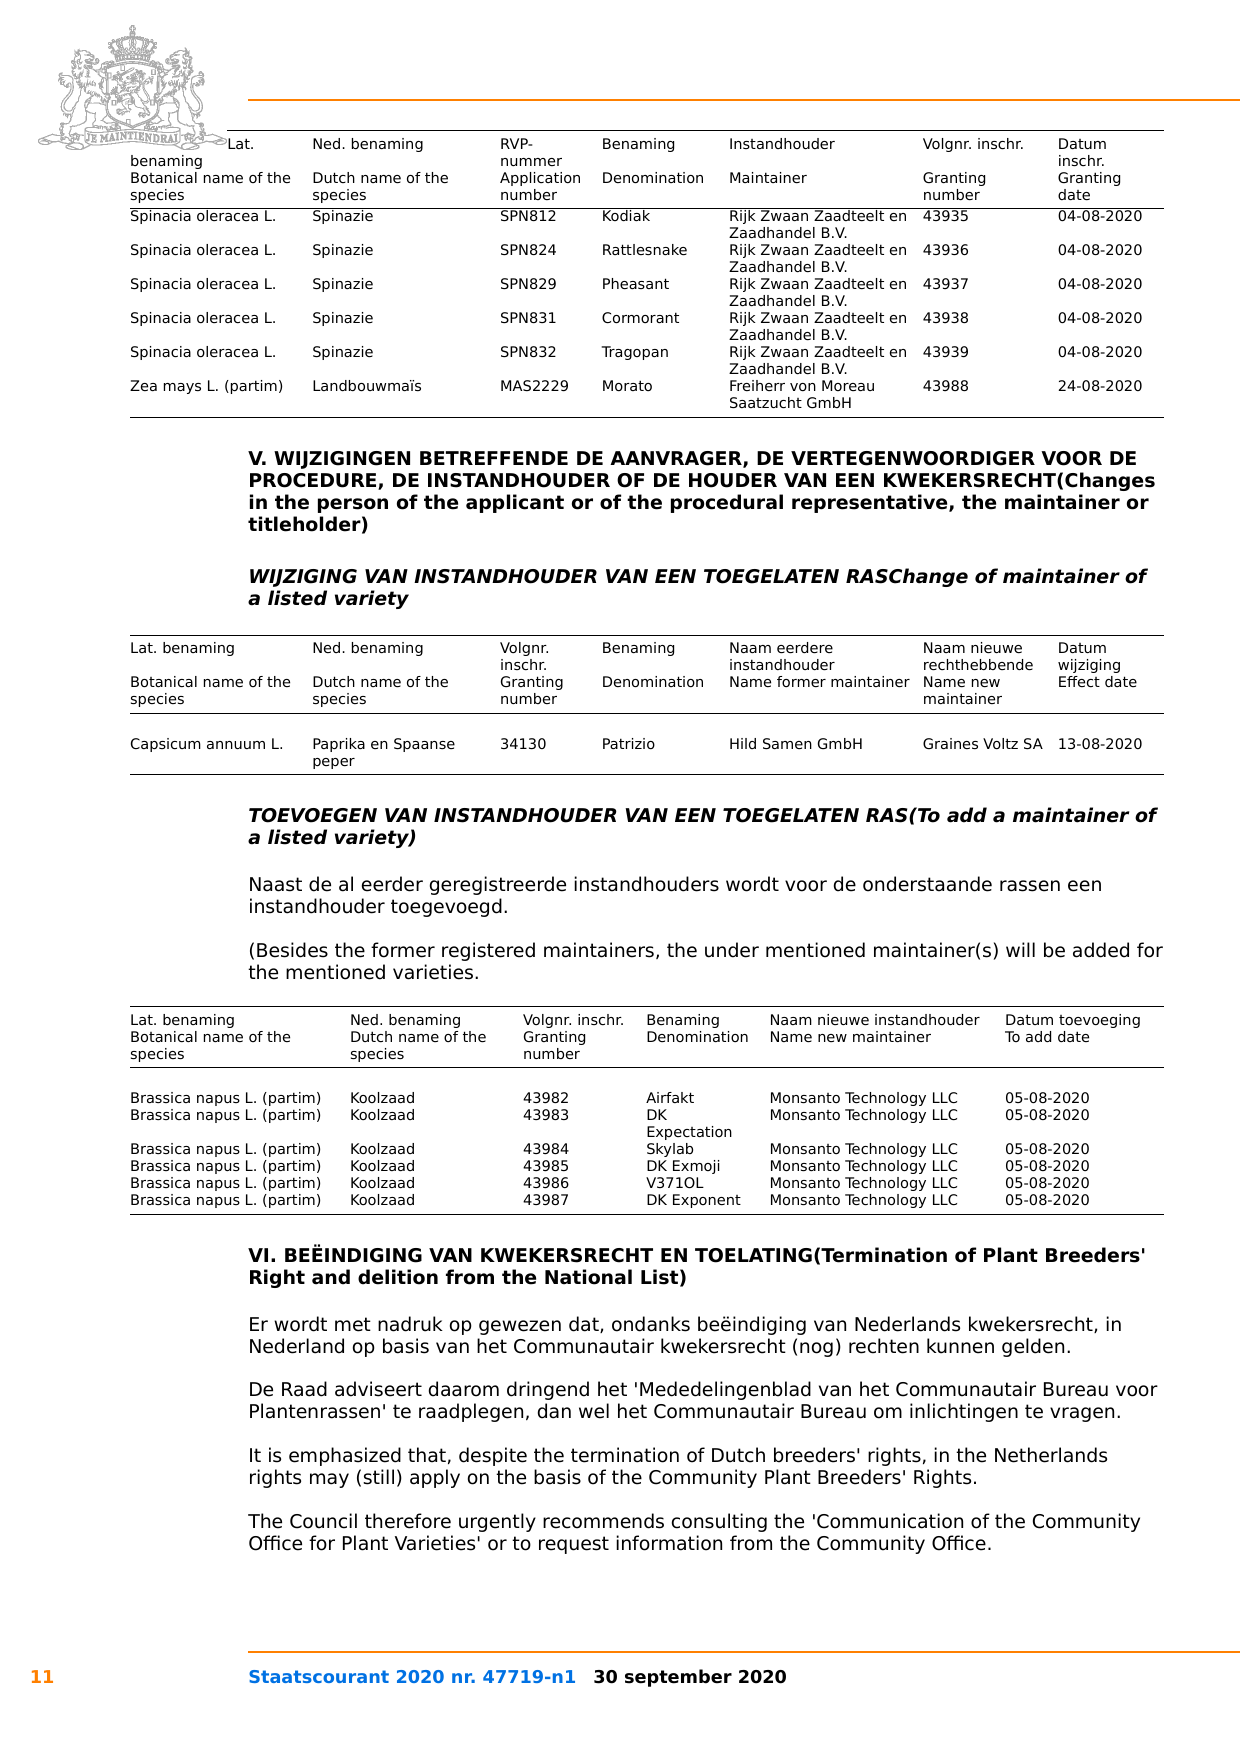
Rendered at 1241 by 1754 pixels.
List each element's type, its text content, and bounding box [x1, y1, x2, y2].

table_cell Granting date [1052, 170, 1163, 208]
table_cell Name new maintainer [917, 674, 1052, 713]
table_cell Granting number [517, 1029, 640, 1067]
table_cell 43939 [917, 344, 1052, 378]
table_cell Monsanto Technology LLC [763, 1141, 999, 1158]
table_cell Rijk Zwaan Zaadteelt en Zaadhandel B.V. [723, 310, 917, 344]
table_cell Freiherr von Moreau Saatzucht GmbH [723, 378, 917, 417]
table_cell Landbouwmaïs [306, 378, 494, 417]
table_cell Rijk Zwaan Zaadteelt en Zaadhandel B.V. [723, 344, 917, 378]
text Naast de al eerder geregistreerde instandhouders wordt voor de onderstaande rassen een instandhouder toegevoegd. [248, 874, 1163, 918]
table_cell Monsanto Technology LLC [763, 1192, 999, 1213]
subtitle WIJZIGING VAN INSTANDHOUDER VAN EEN TOEGELATEN RASChange of maintainer of a listed variety [248, 566, 1163, 609]
table_header Naam nieuwe instandhouder [763, 1007, 999, 1029]
table_cell Spinazie [306, 344, 494, 378]
table_cell 43986 [517, 1175, 640, 1192]
table_cell 04-08-2020 [1052, 276, 1163, 310]
table_cell DK Expectation [640, 1107, 763, 1141]
table_cell Spinacia oleracea L. [130, 344, 306, 378]
table_cell Spinazie [306, 310, 494, 344]
picture [38, 25, 227, 150]
table_cell Brassica napus L. (partim) [130, 1107, 344, 1141]
text It is emphasized that, despite the termination of Dutch breeders' rights, in the Netherlands rights may (still) apply on the basis of the Community Plant Breeders' Rights. [248, 1445, 1163, 1489]
table_cell 13-08-2020 [1052, 736, 1163, 774]
table_cell Tragopan [596, 344, 723, 378]
table_header Volgnr. inschr. [917, 131, 1052, 169]
table_cell Dutch name of the species [344, 1029, 517, 1067]
table_cell Koolzaad [344, 1192, 517, 1213]
table_header Instandhouder [723, 131, 917, 169]
table_cell DK Exponent [640, 1192, 763, 1213]
table_cell SPN824 [494, 242, 596, 276]
table_cell Spinazie [306, 276, 494, 310]
table_cell [723, 714, 917, 736]
table_cell [596, 714, 723, 736]
table_cell Dutch name of the species [306, 674, 494, 713]
table_cell Patrizio [596, 736, 723, 774]
table_cell [1052, 714, 1163, 736]
table_cell [517, 1068, 640, 1090]
table_cell Brassica napus L. (partim) [130, 1090, 344, 1107]
table_cell Monsanto Technology LLC [763, 1090, 999, 1107]
table_cell Spinacia oleracea L. [130, 242, 306, 276]
table_cell 05-08-2020 [999, 1107, 1163, 1141]
table_cell [917, 714, 1052, 736]
table_cell Application number [494, 170, 596, 208]
table_header Datum toevoeging [999, 1007, 1163, 1029]
subtitle VI. BEËINDIGING VAN KWEKERSRECHT EN TOELATING(Termination of Plant Breeders' Right and delition from the National List) [248, 1244, 1163, 1288]
table_cell 04-08-2020 [1052, 209, 1163, 242]
table_cell Koolzaad [344, 1090, 517, 1107]
table_cell Dutch name of the species [306, 170, 494, 208]
table_cell Zea mays L. (partim) [130, 378, 306, 417]
table_header Datum inschr. [1052, 131, 1163, 169]
table_cell Rijk Zwaan Zaadteelt en Zaadhandel B.V. [723, 209, 917, 242]
table_cell Maintainer [723, 170, 917, 208]
table_cell MAS2229 [494, 378, 596, 417]
table_cell Pheasant [596, 276, 723, 310]
table_cell SPN831 [494, 310, 596, 344]
table_cell 43982 [517, 1090, 640, 1107]
text (Besides the former registered maintainers, the under mentioned maintainer(s) will be added for the mentioned varieties. [248, 940, 1163, 984]
table_cell Name former maintainer [723, 674, 917, 713]
table_cell Rijk Zwaan Zaadteelt en Zaadhandel B.V. [723, 242, 917, 276]
table_cell Spinacia oleracea L. [130, 209, 306, 242]
table_header Benaming [640, 1007, 763, 1029]
table_cell 43938 [917, 310, 1052, 344]
table_header RVP-nummer [494, 131, 596, 169]
table_cell 43987 [517, 1192, 640, 1213]
table_cell Spinazie [306, 242, 494, 276]
table_cell Rijk Zwaan Zaadteelt en Zaadhandel B.V. [723, 276, 917, 310]
table_cell V371OL [640, 1175, 763, 1192]
table_header Ned. benaming [306, 636, 494, 674]
table_cell To add date [999, 1029, 1163, 1067]
table_header Naam eerdere instandhouder [723, 636, 917, 674]
table_cell 05-08-2020 [999, 1141, 1163, 1158]
table_cell 04-08-2020 [1052, 310, 1163, 344]
table_cell Denomination [596, 170, 723, 208]
table_header Lat. benaming [130, 636, 306, 674]
table_cell Granting number [494, 674, 596, 713]
table_cell [494, 714, 596, 736]
table_header Ned. benaming [306, 131, 494, 169]
table_cell 43935 [917, 209, 1052, 242]
table_header Volgnr. inschr. [517, 1007, 640, 1029]
table_cell Capsicum annuum L. [130, 736, 306, 774]
table_cell SPN829 [494, 276, 596, 310]
table_cell Name new maintainer [763, 1029, 999, 1067]
table_cell Brassica napus L. (partim) [130, 1192, 344, 1213]
table_header Benaming [596, 131, 723, 169]
table_cell Kodiak [596, 209, 723, 242]
table_cell 34130 [494, 736, 596, 774]
table_cell 05-08-2020 [999, 1158, 1163, 1175]
table_cell Spinacia oleracea L. [130, 310, 306, 344]
table_header Naam nieuwe rechthebbende [917, 636, 1052, 674]
table_cell Airfakt [640, 1090, 763, 1107]
table_cell SPN812 [494, 209, 596, 242]
text De Raad adviseert daarom dringend het 'Mededelingenblad van het Communautair Bureau voor Plantenrassen' te raadplegen, dan wel het Communautair Bureau om inlichtingen te vragen. [248, 1379, 1163, 1423]
table_cell [344, 1068, 517, 1090]
table_cell 05-08-2020 [999, 1175, 1163, 1192]
table_cell 43936 [917, 242, 1052, 276]
table_cell 43984 [517, 1141, 640, 1158]
table_cell Paprika en Spaanse peper [306, 736, 494, 774]
table_cell Rattlesnake [596, 242, 723, 276]
table_cell Botanical name of the species [130, 674, 306, 713]
table_cell Spinazie [306, 209, 494, 242]
table_cell 43937 [917, 276, 1052, 310]
table_cell [640, 1068, 763, 1090]
table_cell Monsanto Technology LLC [763, 1175, 999, 1192]
table_header Lat. benaming [130, 131, 306, 169]
table_cell DK Exmoji [640, 1158, 763, 1175]
table_header Lat. benaming [130, 1007, 344, 1029]
table_cell 24-08-2020 [1052, 378, 1163, 417]
table_cell Denomination [640, 1029, 763, 1067]
table_cell Skylab [640, 1141, 763, 1158]
table_cell Granting number [917, 170, 1052, 208]
table_cell Morato [596, 378, 723, 417]
table_cell Brassica napus L. (partim) [130, 1175, 344, 1192]
table_cell 43983 [517, 1107, 640, 1141]
table_cell Koolzaad [344, 1107, 517, 1141]
table_cell [130, 1068, 344, 1090]
subtitle V. WIJZIGINGEN BETREFFENDE DE AANVRAGER, DE VERTEGENWOORDIGER VOOR DE PROCEDURE, DE INSTANDHOUDER OF DE HOUDER VAN EEN KWEKERSRECHT(Changes in the person of the applicant or of the procedural representative, the maintainer or titleholder) [248, 448, 1163, 536]
table_cell Graines Voltz SA [917, 736, 1052, 774]
table_cell 04-08-2020 [1052, 344, 1163, 378]
text The Council therefore urgently recommends consulting the 'Communication of the Community Office for Plant Varieties' or to request information from the Community Office. [248, 1511, 1163, 1555]
table_cell 43988 [917, 378, 1052, 417]
table_cell Monsanto Technology LLC [763, 1158, 999, 1175]
table_cell Botanical name of the species [130, 170, 306, 208]
table_cell Brassica napus L. (partim) [130, 1141, 344, 1158]
table_cell Koolzaad [344, 1175, 517, 1192]
table_cell Koolzaad [344, 1158, 517, 1175]
table_cell Brassica napus L. (partim) [130, 1158, 344, 1175]
table_cell Effect date [1052, 674, 1163, 713]
table_cell 04-08-2020 [1052, 242, 1163, 276]
table_header Benaming [596, 636, 723, 674]
table_cell Spinacia oleracea L. [130, 276, 306, 310]
table_cell Monsanto Technology LLC [763, 1107, 999, 1141]
table_cell 05-08-2020 [999, 1090, 1163, 1107]
table_header Datum wijziging [1052, 636, 1163, 674]
table_header Ned. benaming [344, 1007, 517, 1029]
text Er wordt met nadruk op gewezen dat, ondanks beëindiging van Nederlands kwekersrecht, in Nederland op basis van het Communautair kwekersrecht (nog) rechten kunnen gelden. [248, 1313, 1163, 1357]
table_cell [763, 1068, 999, 1090]
table_cell Hild Samen GmbH [723, 736, 917, 774]
table_cell 05-08-2020 [999, 1192, 1163, 1213]
table_header Volgnr. inschr. [494, 636, 596, 674]
table_cell Botanical name of the species [130, 1029, 344, 1067]
table_cell [306, 714, 494, 736]
table_cell Cormorant [596, 310, 723, 344]
table_cell Koolzaad [344, 1141, 517, 1158]
table_cell [999, 1068, 1163, 1090]
table_cell SPN832 [494, 344, 596, 378]
table_cell [130, 714, 306, 736]
table_cell Denomination [596, 674, 723, 713]
table_cell 43985 [517, 1158, 640, 1175]
subtitle TOEVOEGEN VAN INSTANDHOUDER VAN EEN TOEGELATEN RAS(To add a maintainer of a listed variety) [248, 805, 1163, 849]
